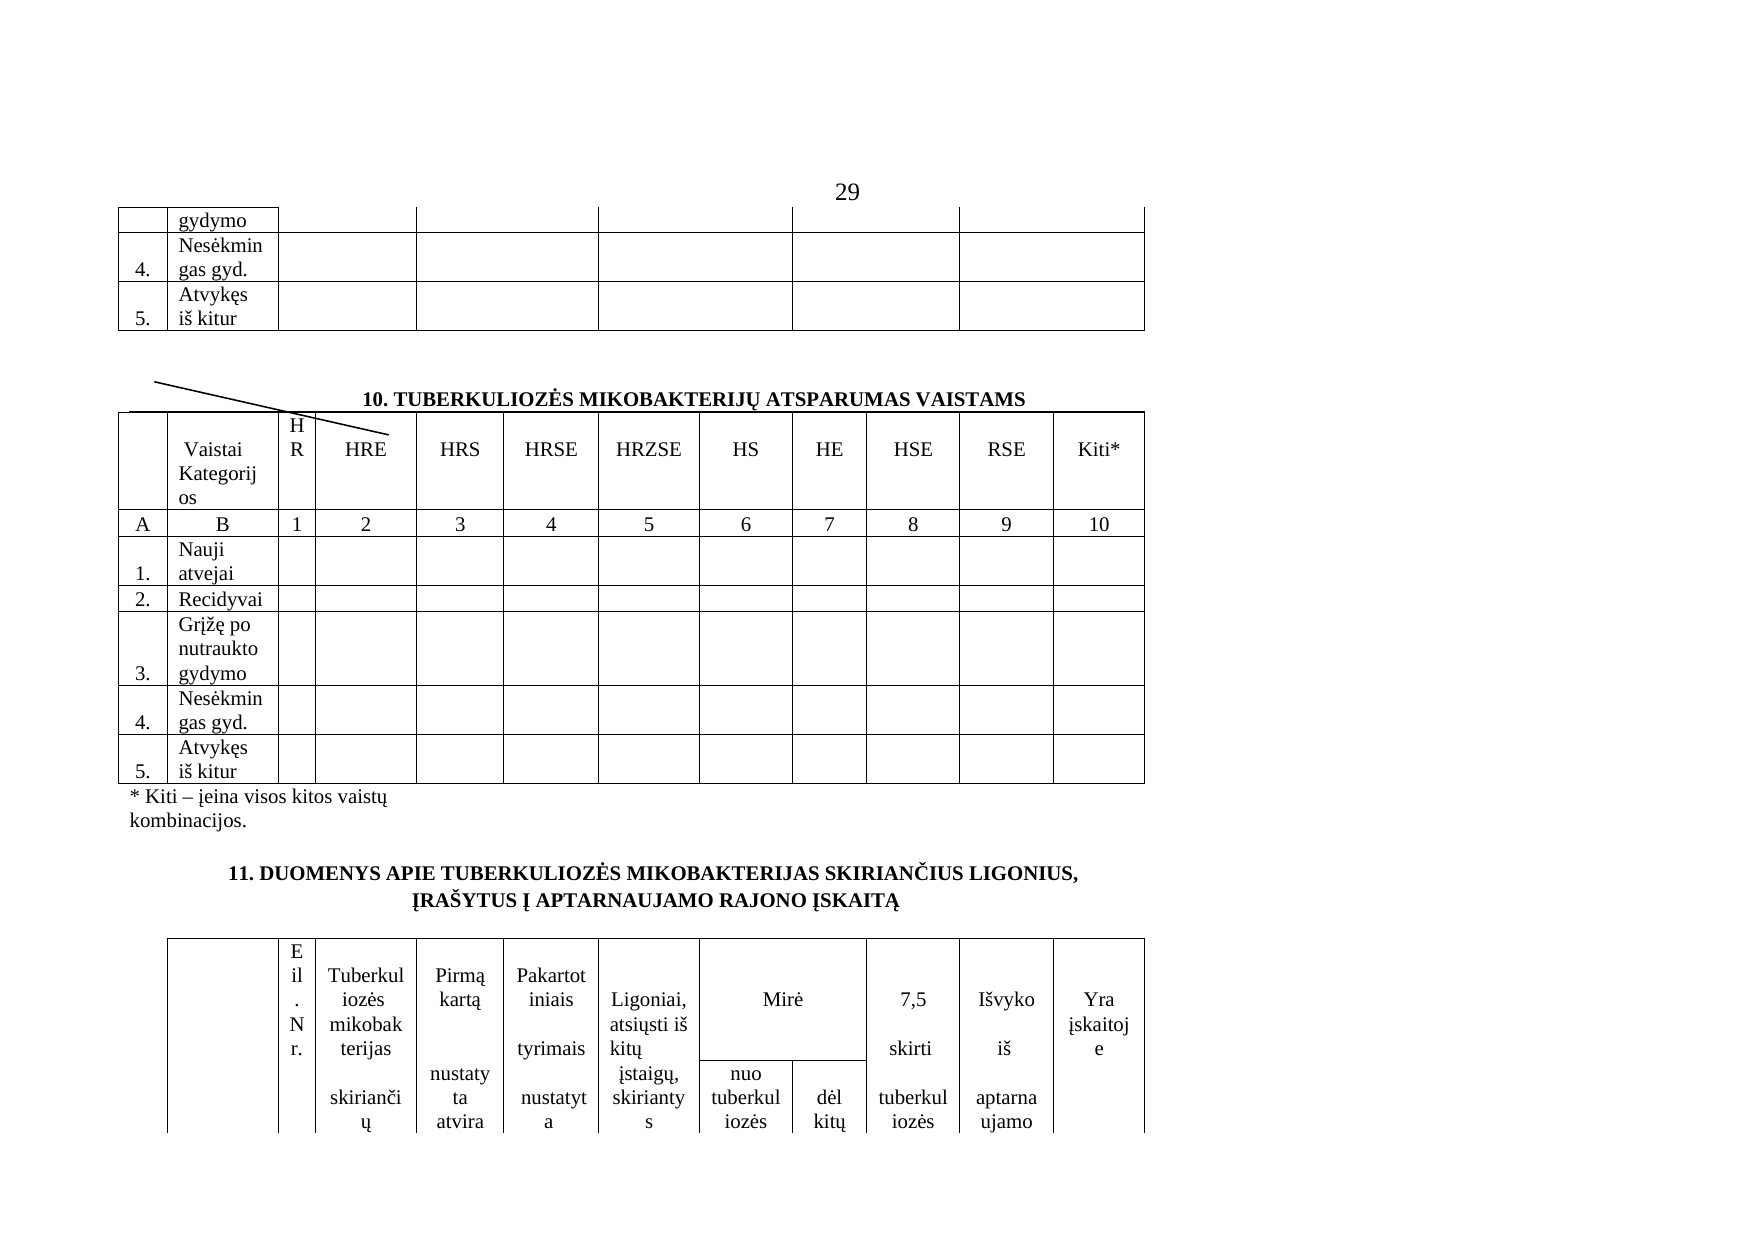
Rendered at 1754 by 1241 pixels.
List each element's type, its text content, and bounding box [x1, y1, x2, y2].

table_cell [699, 282, 792, 330]
table_cell [867, 207, 959, 232]
table_cell [279, 1060, 315, 1133]
table_cell [867, 537, 959, 585]
table_cell Pirmą kartą [417, 939, 503, 1011]
table_cell [1053, 912, 1144, 938]
table_cell [316, 735, 416, 783]
table_cell įskaitoje [1054, 1011, 1144, 1059]
table_cell Grįžę po nutraukto gydymo [168, 612, 278, 684]
table_cell [699, 832, 792, 858]
table_cell 2. [119, 586, 167, 611]
table_cell [867, 784, 959, 832]
table_cell [867, 461, 959, 509]
table_cell [504, 282, 598, 330]
table_cell [867, 331, 959, 355]
table_cell 5 [599, 510, 699, 536]
table_cell skiriančių [316, 1060, 416, 1133]
table_cell Nauji atvejai [168, 537, 278, 585]
table_cell [700, 686, 792, 734]
table_cell [119, 461, 167, 509]
table_cell [315, 282, 416, 330]
table_cell [504, 912, 598, 938]
table_cell [599, 686, 699, 734]
table_cell B [168, 510, 278, 536]
table_cell [416, 912, 504, 938]
table_cell HE [793, 413, 866, 461]
table_cell HRSE [504, 413, 598, 461]
table_cell aptarnaujamo [960, 1060, 1053, 1133]
table_cell Mirė [700, 939, 866, 1011]
table_cell 11. DUOMENYS APIE TUBERKULIOZĖS MIKOBAKTERIJAS SKIRIANČIUS LIGONIUS, [167, 859, 1144, 885]
table_header [129, 384, 275, 411]
table_cell [699, 912, 792, 938]
table_cell Kiti* [1054, 413, 1144, 461]
table_cell [504, 735, 598, 783]
table_cell [599, 586, 699, 611]
table_cell [279, 282, 315, 330]
table_cell [598, 331, 699, 355]
table_cell [700, 537, 792, 585]
table_cell [598, 912, 699, 938]
table_cell [598, 832, 699, 858]
table_cell [1053, 233, 1144, 281]
table_cell [279, 686, 315, 734]
table_cell [867, 612, 959, 684]
table_cell [1053, 331, 1144, 355]
table_cell [278, 912, 315, 938]
table_cell [417, 537, 503, 585]
table_cell 5. [119, 735, 167, 783]
table_cell [793, 461, 866, 509]
table_cell Nr. [279, 1011, 315, 1059]
table_cell [118, 1060, 167, 1133]
table_cell [793, 233, 867, 281]
table_cell [960, 331, 1053, 355]
table_cell [867, 686, 959, 734]
table_cell [700, 1011, 792, 1059]
table_cell [417, 207, 504, 232]
table_cell [417, 1011, 503, 1059]
table_cell 1. [119, 537, 167, 585]
table_cell [867, 912, 959, 938]
table_cell HRZSE [599, 413, 699, 461]
table_cell [793, 586, 866, 611]
table_cell [504, 233, 598, 281]
table_cell nustatyta [504, 1060, 598, 1133]
table_cell 6 [700, 510, 792, 536]
table_cell [1053, 784, 1144, 832]
table_cell mikobakterijas [316, 1011, 416, 1059]
table_cell [279, 207, 315, 232]
table_header 10. TUBERKULIOZĖS MIKOBAKTERIJŲ ATSPARUMAS VAISTAMS [173, 384, 1145, 411]
table_cell Atvykęs iš kitur [168, 282, 278, 330]
table_cell [504, 832, 598, 858]
table_cell 4. [119, 686, 167, 734]
table_cell * Kiti – įeina visos kitos vaistų kombinacijos. [118, 784, 416, 832]
table_cell [118, 912, 167, 938]
table_cell [168, 939, 278, 1011]
table_cell [119, 413, 167, 461]
table_cell Nesėkmingas gyd. [168, 233, 278, 281]
table_cell [416, 832, 504, 858]
table_cell Atvykęs iš kitur [168, 735, 278, 783]
table_cell [504, 686, 598, 734]
table_cell [315, 912, 416, 938]
table_cell [417, 612, 503, 684]
table_cell [316, 461, 416, 509]
table_cell [1053, 207, 1144, 232]
table_cell [960, 735, 1053, 783]
table_cell [167, 331, 278, 355]
table_cell [599, 233, 699, 281]
table_cell [315, 331, 416, 355]
table_cell [699, 207, 792, 232]
table_cell 7 [793, 510, 866, 536]
table_cell [960, 612, 1053, 684]
table_cell [315, 832, 416, 858]
table_cell skirti [867, 1011, 959, 1059]
table_cell [1053, 832, 1144, 858]
table_cell HRE [316, 413, 416, 461]
table_cell gydymo [168, 208, 278, 232]
table_cell [793, 612, 866, 684]
table_cell A [119, 510, 167, 536]
table_cell [504, 461, 598, 509]
table_cell [417, 282, 504, 330]
table_cell Vaistai [168, 413, 278, 461]
table_cell [167, 912, 278, 938]
table_cell [1054, 686, 1144, 734]
table_cell [504, 784, 598, 832]
table_cell [279, 586, 315, 611]
table_cell iš [960, 1011, 1053, 1059]
table_cell Kategorijos [168, 461, 278, 509]
table_cell [867, 282, 959, 330]
table_cell [598, 784, 699, 832]
table_cell [504, 586, 598, 611]
table_cell [279, 233, 315, 281]
table_cell Pakartotiniais [504, 939, 598, 1011]
table_cell 3. [119, 612, 167, 684]
table_cell įstaigų, skiriantys [599, 1060, 699, 1133]
table_cell [1054, 735, 1144, 783]
table_cell [700, 735, 792, 783]
table_cell [960, 207, 1053, 232]
table_cell [700, 612, 792, 684]
table_cell [119, 208, 167, 232]
table_cell 9 [960, 510, 1053, 536]
table_cell [792, 784, 867, 832]
table_cell [599, 207, 699, 232]
table_cell [167, 832, 278, 858]
table_cell [699, 233, 792, 281]
table_cell [793, 282, 867, 330]
table_cell [793, 537, 866, 585]
table_cell [792, 331, 867, 355]
table_cell [700, 586, 792, 611]
table_cell [417, 233, 504, 281]
table_cell dėl kitų [793, 1061, 866, 1133]
table_cell [316, 537, 416, 585]
table_cell [1054, 461, 1144, 509]
table_cell [416, 331, 504, 355]
table_cell nustatyta atvira [417, 1060, 503, 1133]
table_cell [792, 832, 867, 858]
table_cell RSE [960, 413, 1053, 461]
table_cell 7,5 [867, 939, 959, 1011]
table_cell 4 [504, 510, 598, 536]
table_cell [960, 832, 1053, 858]
table_cell 3 [417, 510, 503, 536]
table_cell tyrimais [504, 1011, 598, 1059]
table_cell HSE [867, 413, 959, 461]
table_cell Ligoniai, [599, 939, 699, 1011]
table_cell [316, 612, 416, 684]
table_cell [699, 784, 792, 832]
table_cell [599, 537, 699, 585]
table_cell [118, 885, 167, 912]
table_cell nuo tuberkuliozės [700, 1061, 792, 1133]
table_cell HS [700, 413, 792, 461]
table_cell [279, 612, 315, 684]
table_cell [168, 1011, 278, 1059]
table_cell [960, 784, 1053, 832]
table_cell [279, 735, 315, 783]
table_cell [279, 461, 315, 509]
table_cell Tuberkuliozės [316, 939, 416, 1011]
table_cell [416, 784, 504, 832]
table_cell [1054, 537, 1144, 585]
table_cell [867, 586, 959, 611]
table_cell [118, 355, 1144, 412]
table_cell [504, 331, 598, 355]
table_cell 10 [1054, 510, 1144, 536]
table_cell [792, 1011, 866, 1059]
table_cell [315, 233, 416, 281]
table_cell Išvyko [960, 939, 1053, 1011]
table_cell [599, 735, 699, 783]
table_cell [793, 207, 867, 232]
table_cell [168, 1060, 278, 1133]
table_cell [118, 938, 167, 1011]
table_cell [599, 612, 699, 684]
table_cell [960, 537, 1053, 585]
table_cell [118, 859, 167, 885]
table_cell [118, 1011, 167, 1059]
table_cell [417, 461, 503, 509]
table_cell 1 [279, 510, 315, 536]
table_cell HR [279, 413, 315, 461]
table_cell ĮRAŠYTUS Į APTARNAUJAMO RAJONO ĮSKAITĄ [167, 885, 1144, 912]
table_cell [599, 461, 699, 509]
table_cell Yra [1054, 939, 1144, 1011]
table_cell [793, 735, 866, 783]
table_cell [417, 686, 503, 734]
table_cell [417, 586, 503, 611]
table_cell [960, 686, 1053, 734]
table_cell [118, 832, 167, 858]
table_cell [316, 686, 416, 734]
table_cell [279, 537, 315, 585]
table_cell 8 [867, 510, 959, 536]
table_cell [960, 586, 1053, 611]
table_cell Nesėkmingas gyd. [168, 686, 278, 734]
table_cell 4. [119, 233, 167, 281]
table_cell HRS [417, 413, 503, 461]
table_cell Eil. [279, 939, 315, 1011]
table_cell [700, 461, 792, 509]
table_cell [867, 832, 959, 858]
table_cell [699, 331, 792, 355]
table_cell 2 [316, 510, 416, 536]
table_cell [417, 735, 503, 783]
table_cell [960, 282, 1053, 330]
table_cell [504, 537, 598, 585]
table_cell tuberkuliozės [867, 1060, 959, 1133]
table_cell [1054, 1060, 1144, 1133]
table_cell [960, 461, 1053, 509]
table_cell [792, 912, 867, 938]
table_cell [599, 282, 699, 330]
table_cell [118, 331, 167, 355]
table_cell [1054, 612, 1144, 684]
table_cell [867, 233, 959, 281]
table_cell [793, 686, 866, 734]
table_cell [315, 207, 416, 232]
table_cell [278, 331, 315, 355]
table_cell [1053, 282, 1144, 330]
table_cell [1054, 586, 1144, 611]
table_cell [278, 832, 315, 858]
table_cell [960, 912, 1053, 938]
table_cell [867, 735, 959, 783]
table_cell [504, 207, 598, 232]
table_cell [316, 586, 416, 611]
table_cell 5. [119, 282, 167, 330]
table_cell atsiųsti iš kitų [599, 1011, 699, 1059]
table_cell [960, 233, 1053, 281]
table_cell Recidyvai [168, 586, 278, 611]
table_cell [504, 612, 598, 684]
